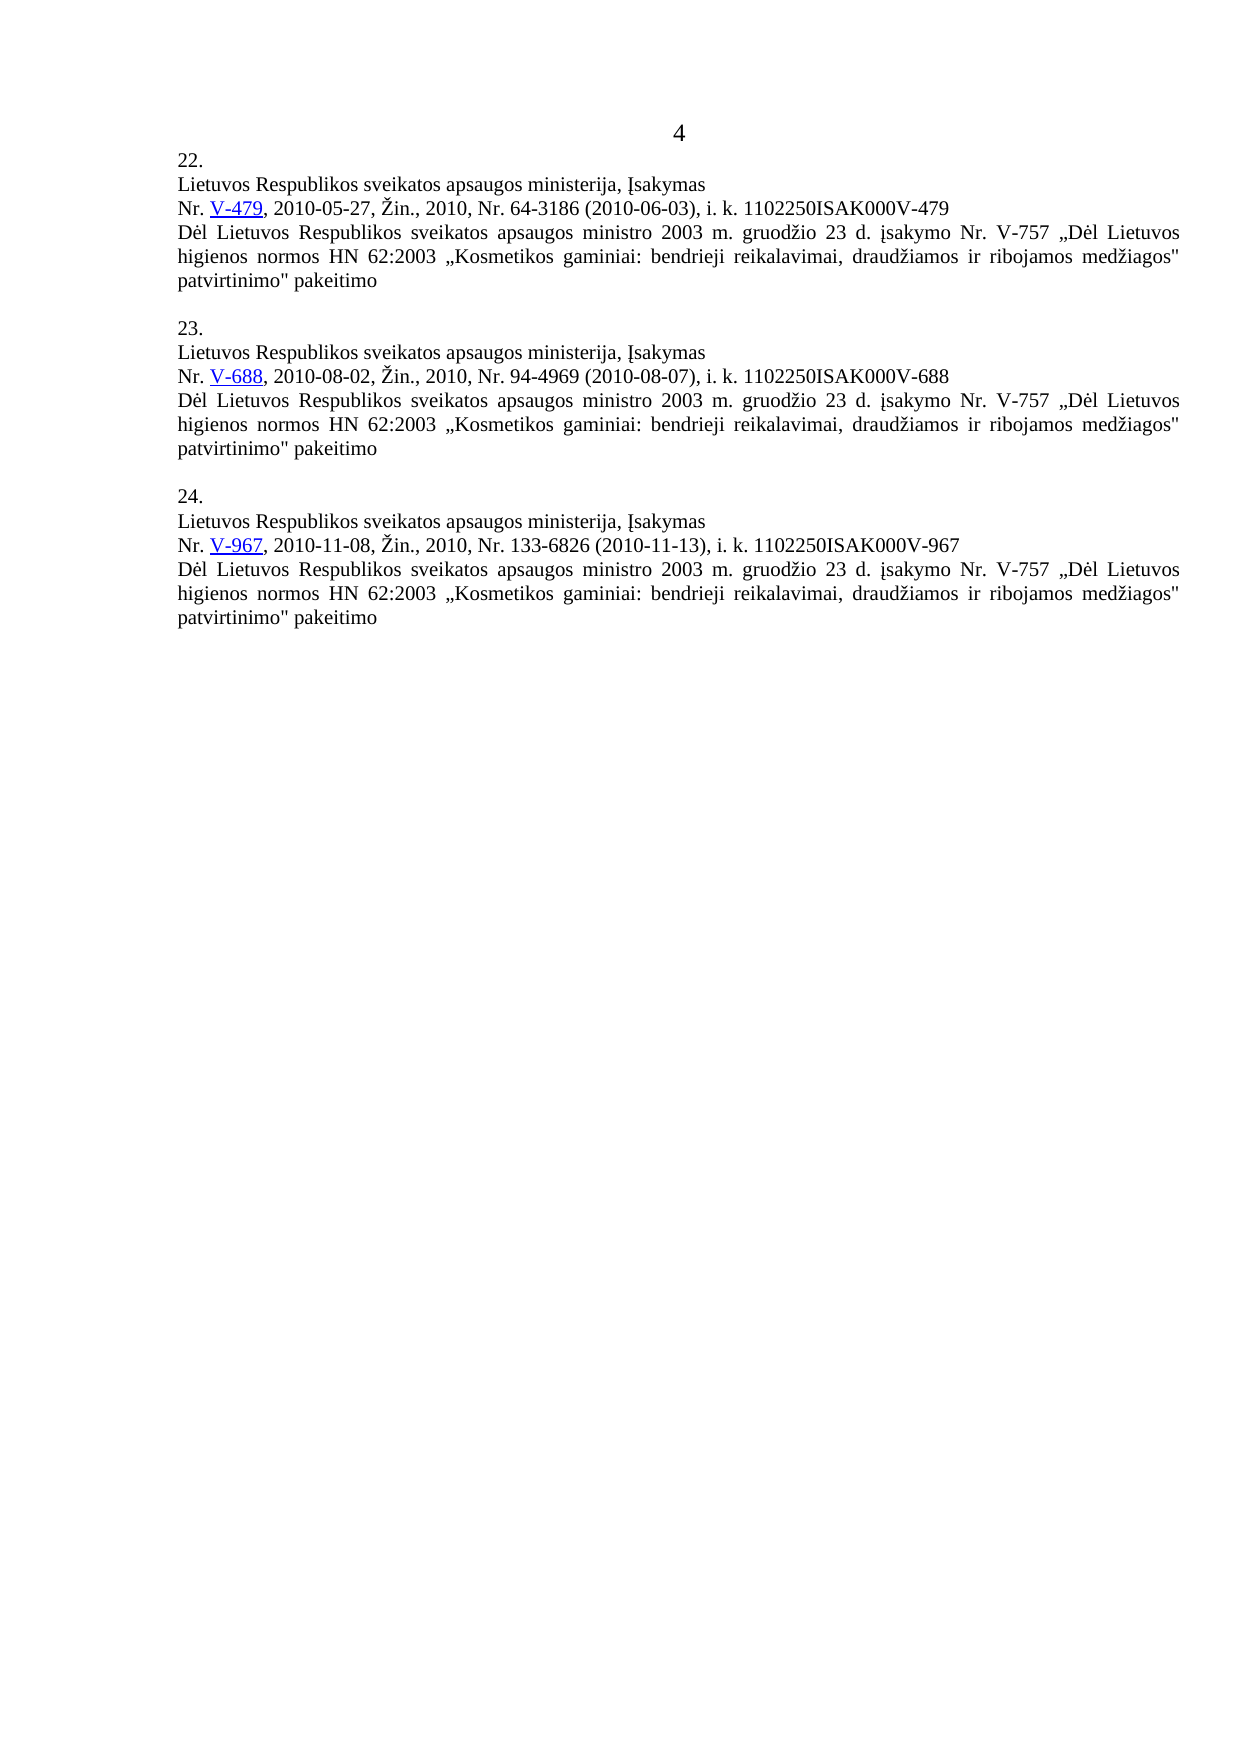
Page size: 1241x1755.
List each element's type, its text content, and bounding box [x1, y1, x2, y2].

text 22. [177, 148, 1181, 172]
text 23. [177, 316, 1181, 340]
text Dėl Lietuvos Respublikos sveikatos apsaugos ministro 2003 m. gruodžio 23 d. įsakymo Nr. V-757 „Dėl Lietuvos higienos normos HN 62:2003 „Kosmetikos gaminiai: bendrieji reikalavimai, draudžiamos ir ribojamos medžiagos" patvirtinimo" pakeitimo [177, 557, 1181, 629]
text Lietuvos Respublikos sveikatos apsaugos ministerija, Įsakymas [177, 508, 1181, 533]
text Lietuvos Respublikos sveikatos apsaugos ministerija, Įsakymas [177, 340, 1181, 364]
text Dėl Lietuvos Respublikos sveikatos apsaugos ministro 2003 m. gruodžio 23 d. įsakymo Nr. V-757 „Dėl Lietuvos higienos normos HN 62:2003 „Kosmetikos gaminiai: bendrieji reikalavimai, draudžiamos ir ribojamos medžiagos" patvirtinimo" pakeitimo [177, 388, 1181, 460]
text 24. [177, 484, 1181, 508]
text Nr. V-688, 2010-08-02, Žin., 2010, Nr. 94-4969 (2010-08-07), i. k. 1102250ISAK000V-688 [177, 364, 1181, 388]
text Nr. V-967, 2010-11-08, Žin., 2010, Nr. 133-6826 (2010-11-13), i. k. 1102250ISAK000V-967 [177, 533, 1181, 557]
text Dėl Lietuvos Respublikos sveikatos apsaugos ministro 2003 m. gruodžio 23 d. įsakymo Nr. V-757 „Dėl Lietuvos higienos normos HN 62:2003 „Kosmetikos gaminiai: bendrieji reikalavimai, draudžiamos ir ribojamos medžiagos" patvirtinimo" pakeitimo [177, 220, 1181, 292]
text Lietuvos Respublikos sveikatos apsaugos ministerija, Įsakymas [177, 172, 1181, 196]
text Nr. V-479, 2010-05-27, Žin., 2010, Nr. 64-3186 (2010-06-03), i. k. 1102250ISAK000V-479 [177, 196, 1181, 220]
